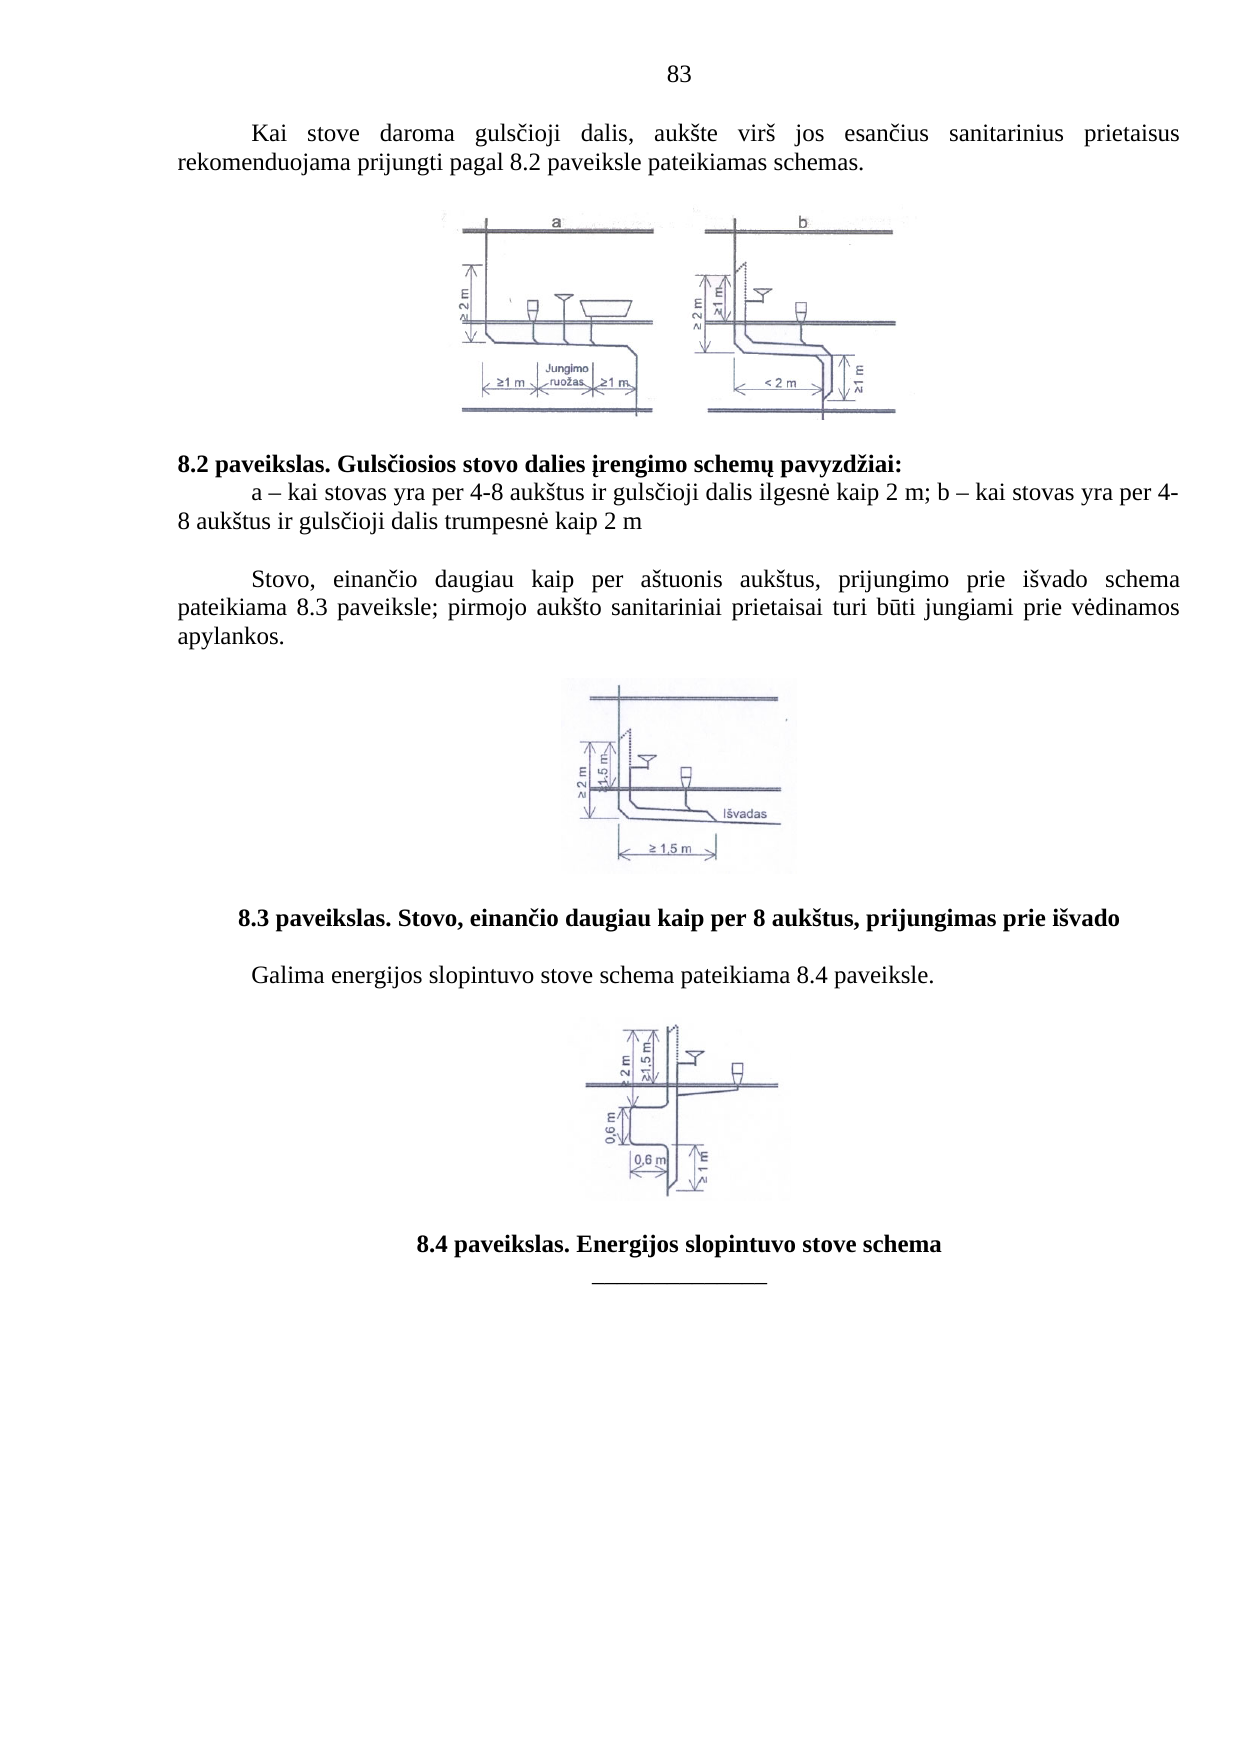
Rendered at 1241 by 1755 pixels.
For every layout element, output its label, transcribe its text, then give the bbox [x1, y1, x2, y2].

text 8.4 paveikslas. Energijos slopintuvo stove schema [177, 1229, 1181, 1258]
text ______________ [177, 1258, 1181, 1287]
text Kai stove daroma gulsčioji dalis, aukšte virš jos esančius sanitarinius prietaisus rekomenduojama prijungti pagal 8.2 paveiksle pateikiamas schemas. [177, 118, 1181, 176]
text 8.2 paveikslas. Gulsčiosios stovo dalies įrengimo schemų pavyzdžiai: [177, 449, 1181, 477]
text Galima energijos slopintuvo stove schema pateikiama 8.4 paveiksle. [177, 960, 1181, 989]
text Stovo, einančio daugiau kaip per aštuonis aukštus, prijungimo prie išvado schema pateikiama 8.3 paveiksle; pirmojo aukšto sanitariniai prietaisai turi būti jungiami prie vėdinamos apylankos. [177, 564, 1181, 650]
text a – kai stovas yra per 4-8 aukštus ir gulsčioji dalis ilgesnė kaip 2 m; b – kai stovas yra per 4-8 aukštus ir gulsčioji dalis trumpesnė kaip 2 m [177, 477, 1181, 535]
text 8.3 paveikslas. Stovo, einančio daugiau kaip per 8 aukštus, prijungimas prie išvado [177, 903, 1181, 932]
